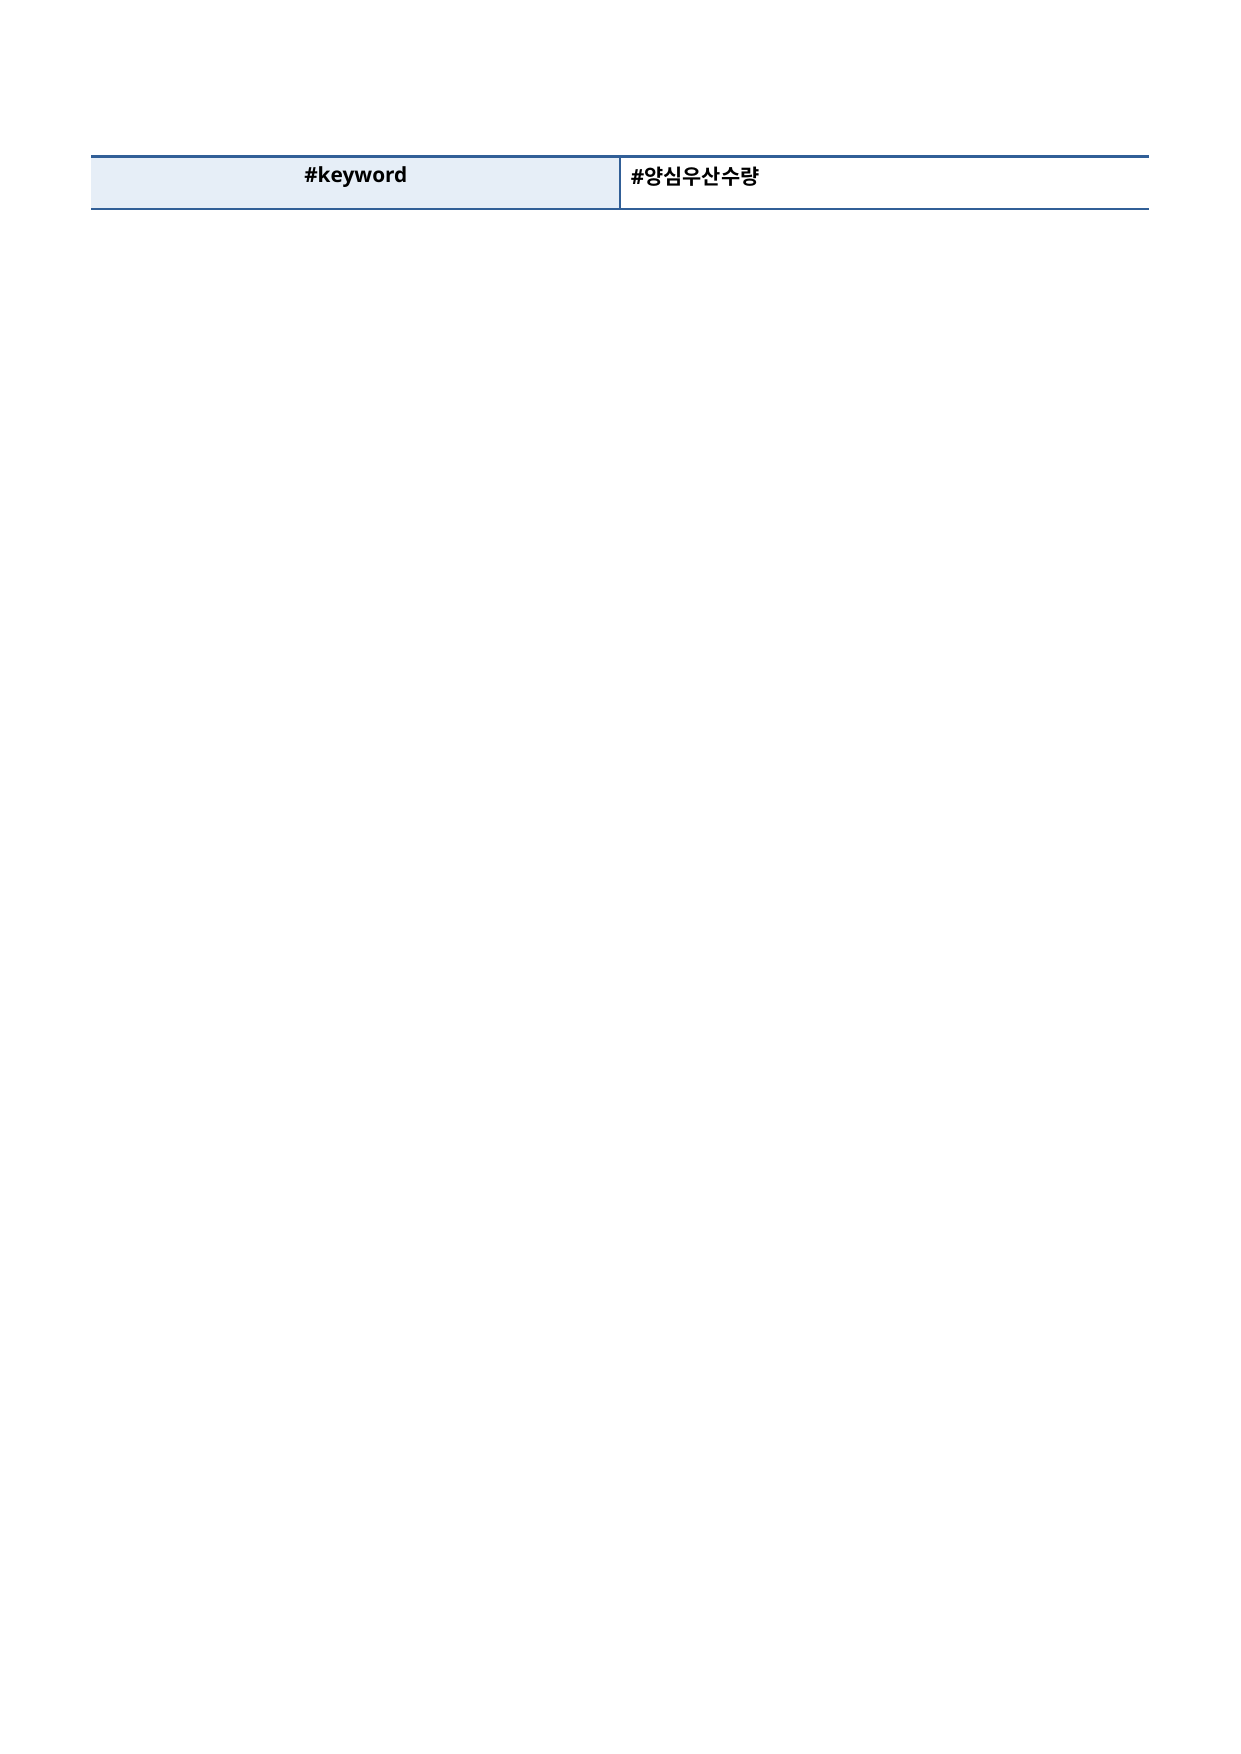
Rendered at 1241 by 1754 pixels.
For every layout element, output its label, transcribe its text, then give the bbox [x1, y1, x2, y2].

table_header #양심우산수량 [621, 158, 1149, 208]
table_header #keyword [91, 158, 619, 208]
